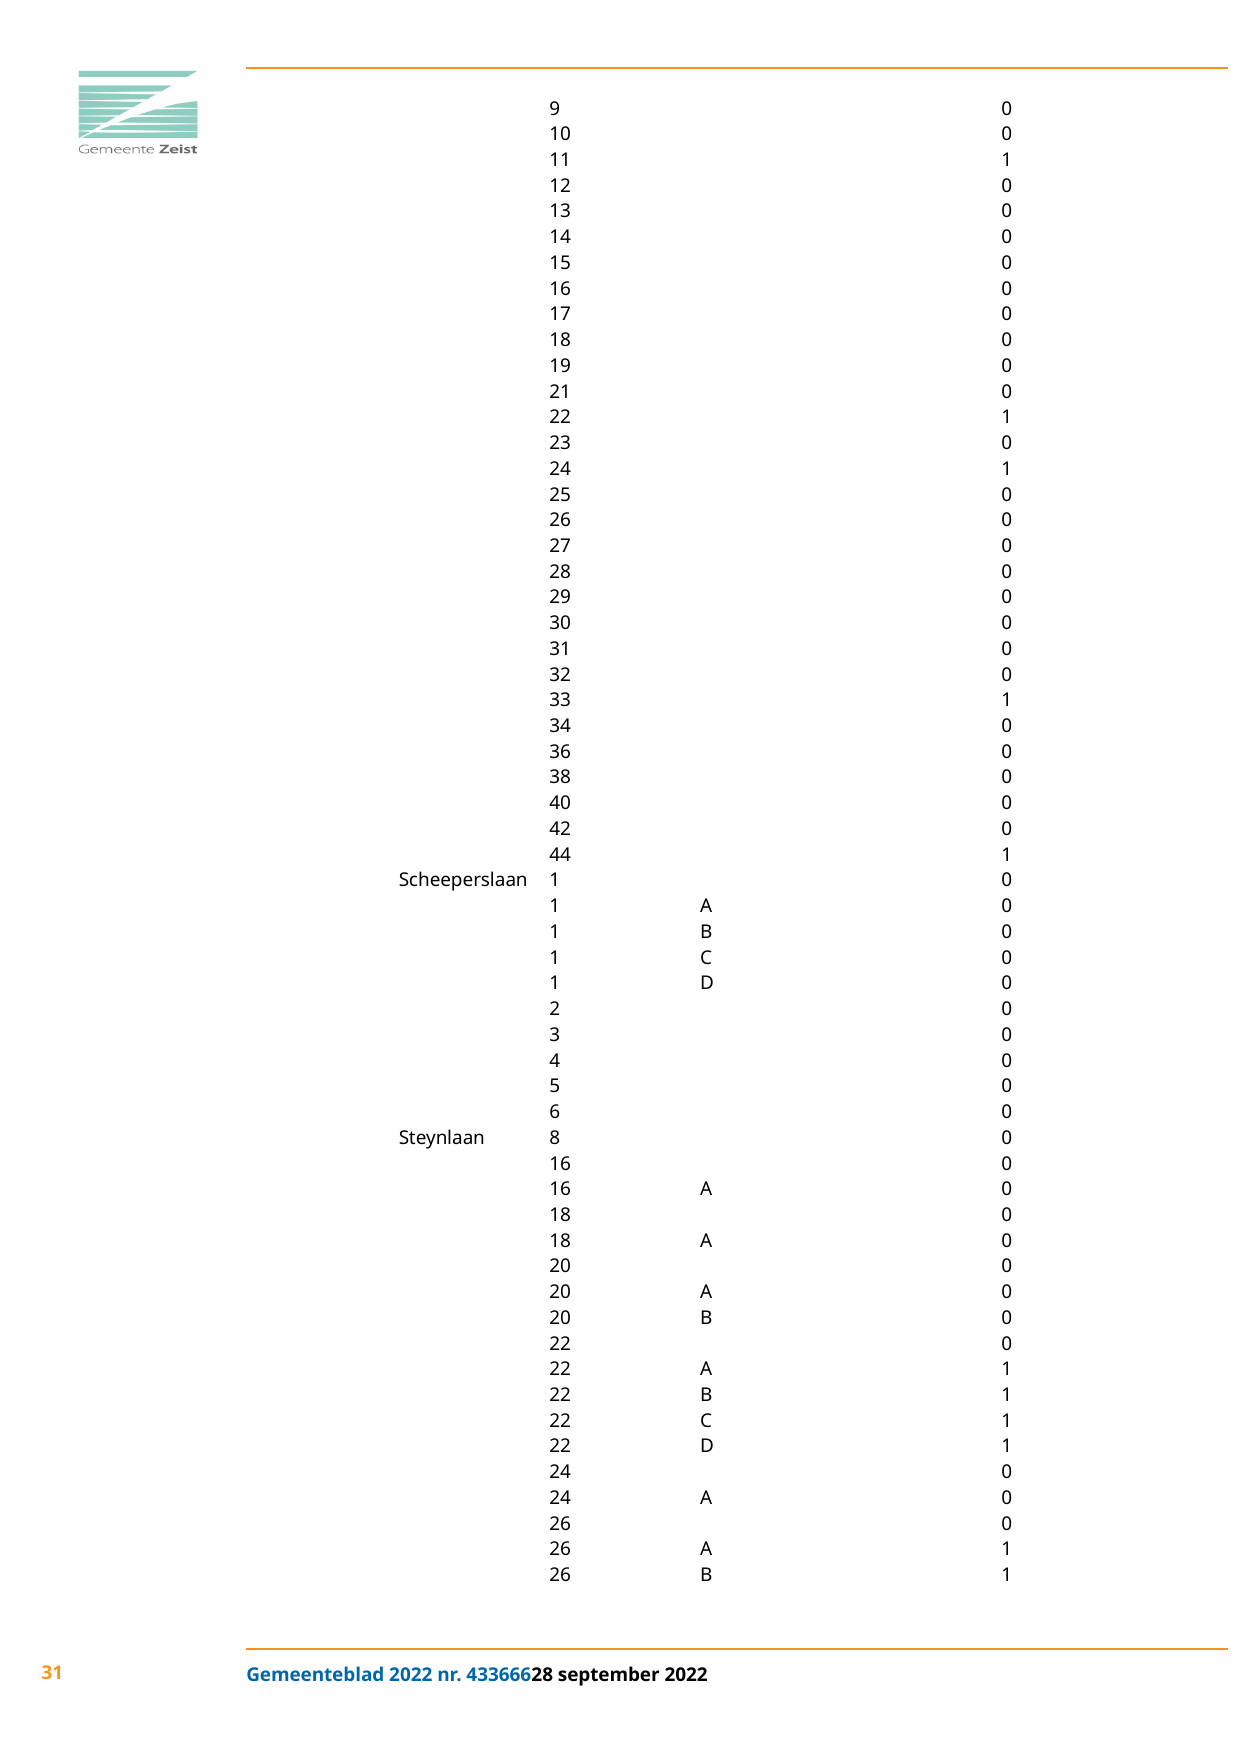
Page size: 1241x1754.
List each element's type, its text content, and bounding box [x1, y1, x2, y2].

table_cell [399, 1381, 549, 1407]
table_cell [248, 404, 398, 429]
table_cell [700, 1073, 850, 1098]
table_cell [700, 815, 850, 841]
table_cell [700, 1253, 850, 1278]
table_cell 13 [549, 198, 700, 223]
table_cell [700, 301, 850, 326]
table_cell [248, 1381, 398, 1407]
table_cell A [700, 1484, 850, 1510]
table_cell 38 [549, 764, 700, 789]
table_cell 1 [549, 918, 700, 944]
table_cell [850, 121, 1001, 146]
table_cell 0 [1001, 326, 1152, 352]
table_cell [399, 661, 549, 687]
table_cell [248, 1175, 398, 1201]
table_cell 0 [1001, 1124, 1152, 1150]
table_cell [700, 1124, 850, 1150]
table_cell 1 [1001, 455, 1152, 481]
table_cell 18 [549, 1201, 700, 1227]
table_cell [248, 1201, 398, 1227]
table_cell [248, 635, 398, 661]
table_cell [248, 867, 398, 892]
table_cell [850, 1459, 1001, 1484]
table_cell [850, 172, 1001, 198]
table_cell [700, 1098, 850, 1124]
table_cell 21 [549, 378, 700, 403]
table_cell [399, 121, 549, 146]
table_cell 0 [1001, 506, 1152, 532]
table_cell 0 [1001, 198, 1152, 223]
table_cell C [700, 944, 850, 969]
table_cell [700, 95, 850, 121]
table_cell 26 [549, 1510, 700, 1536]
table_cell [248, 738, 398, 764]
table_cell A [700, 1175, 850, 1201]
table_cell 0 [1001, 1484, 1152, 1510]
table_cell 24 [549, 1484, 700, 1510]
table_cell 1 [1001, 1433, 1152, 1458]
table_cell 0 [1001, 764, 1152, 789]
table_cell 0 [1001, 1304, 1152, 1330]
table_cell [248, 1459, 398, 1484]
table_cell [850, 1073, 1001, 1098]
table_cell [399, 1227, 549, 1253]
table_cell 0 [1001, 558, 1152, 584]
table_cell [700, 198, 850, 223]
table_cell [700, 326, 850, 352]
table_cell 0 [1001, 1150, 1152, 1175]
table_cell [700, 1510, 850, 1536]
table_cell 22 [549, 1433, 700, 1458]
table_cell [850, 1227, 1001, 1253]
table_cell [399, 1021, 549, 1047]
table_cell 1 [1001, 687, 1152, 712]
table_cell 0 [1001, 1098, 1152, 1124]
table_cell [700, 609, 850, 635]
table_cell 12 [549, 172, 700, 198]
table_cell [850, 275, 1001, 301]
table_cell [399, 146, 549, 172]
table_cell [399, 790, 549, 815]
table_cell [248, 532, 398, 558]
table_cell [248, 378, 398, 403]
table_cell 19 [549, 352, 700, 378]
table_cell [399, 1510, 549, 1536]
table_cell [399, 1433, 549, 1458]
table_cell [700, 790, 850, 815]
table_cell [850, 481, 1001, 506]
table_cell [399, 558, 549, 584]
table_cell [850, 1381, 1001, 1407]
table_cell [700, 1330, 850, 1356]
table_cell [248, 301, 398, 326]
table_cell 1 [1001, 1561, 1152, 1587]
table_cell [399, 95, 549, 121]
table_cell D [700, 970, 850, 995]
table_cell B [700, 1304, 850, 1330]
table_cell [850, 1175, 1001, 1201]
table_cell [850, 95, 1001, 121]
table_cell 1 [549, 970, 700, 995]
table_cell [700, 532, 850, 558]
table_cell B [700, 1381, 850, 1407]
table_cell [850, 224, 1001, 249]
table_cell [850, 1536, 1001, 1561]
table_cell 0 [1001, 918, 1152, 944]
table_cell [850, 326, 1001, 352]
table_cell [399, 481, 549, 506]
table_cell 0 [1001, 867, 1152, 892]
table_cell [248, 121, 398, 146]
table_cell 1 [1001, 146, 1152, 172]
table_cell 0 [1001, 1073, 1152, 1098]
table_cell [700, 995, 850, 1021]
table_cell [700, 404, 850, 429]
table_cell 0 [1001, 1459, 1152, 1484]
table_cell 0 [1001, 584, 1152, 609]
table_cell [248, 481, 398, 506]
table_cell 40 [549, 790, 700, 815]
table_cell [248, 841, 398, 867]
table_cell 18 [549, 1227, 700, 1253]
table_cell [850, 506, 1001, 532]
table_cell [700, 506, 850, 532]
table_cell [850, 609, 1001, 635]
table_cell [248, 275, 398, 301]
table_cell 0 [1001, 249, 1152, 275]
table_cell 1 [1001, 1381, 1152, 1407]
table_cell 0 [1001, 893, 1152, 918]
table_cell 1 [1001, 1407, 1152, 1433]
table_cell [700, 764, 850, 789]
table_cell 0 [1001, 944, 1152, 969]
table_cell [700, 1021, 850, 1047]
table_cell [248, 1536, 398, 1561]
table_cell [850, 352, 1001, 378]
table_cell [248, 584, 398, 609]
table_cell [248, 661, 398, 687]
table_cell [700, 867, 850, 892]
picture [41, 47, 231, 172]
table_cell 0 [1001, 172, 1152, 198]
table_cell [248, 558, 398, 584]
table_cell [248, 1098, 398, 1124]
table_cell 0 [1001, 121, 1152, 146]
table_cell A [700, 1227, 850, 1253]
table_cell [248, 609, 398, 635]
table_cell 20 [549, 1253, 700, 1278]
table_cell [248, 172, 398, 198]
table_cell [850, 146, 1001, 172]
table_cell [850, 687, 1001, 712]
table_cell [700, 687, 850, 712]
table_cell [248, 1304, 398, 1330]
table_cell [700, 275, 850, 301]
table_cell 1 [1001, 404, 1152, 429]
table_cell [399, 455, 549, 481]
table_cell [850, 738, 1001, 764]
table_cell 42 [549, 815, 700, 841]
table_cell [399, 301, 549, 326]
table_cell [399, 352, 549, 378]
table_cell 26 [549, 506, 700, 532]
table_cell 22 [549, 1356, 700, 1381]
table_cell 0 [1001, 1175, 1152, 1201]
table_cell [248, 1047, 398, 1072]
table_cell [399, 712, 549, 738]
table_cell [399, 995, 549, 1021]
table_cell 1 [1001, 841, 1152, 867]
table_cell [248, 198, 398, 223]
table_cell [399, 1201, 549, 1227]
table_cell [399, 584, 549, 609]
table_cell [700, 146, 850, 172]
table_cell [399, 1356, 549, 1381]
table_cell [850, 841, 1001, 867]
table_cell 0 [1001, 1227, 1152, 1253]
table_cell 9 [549, 95, 700, 121]
table_cell [248, 429, 398, 455]
table_cell 16 [549, 1150, 700, 1175]
table_cell [850, 532, 1001, 558]
table_cell [248, 815, 398, 841]
table_cell 0 [1001, 1278, 1152, 1304]
table_cell 15 [549, 249, 700, 275]
table_cell 36 [549, 738, 700, 764]
table_cell 5 [549, 1073, 700, 1098]
table_cell [399, 378, 549, 403]
table_cell 23 [549, 429, 700, 455]
table_cell 29 [549, 584, 700, 609]
table_cell [700, 249, 850, 275]
table_cell [399, 1073, 549, 1098]
table_cell 0 [1001, 275, 1152, 301]
table_cell [399, 1330, 549, 1356]
table_cell [850, 918, 1001, 944]
table_cell 0 [1001, 352, 1152, 378]
table_cell [399, 1536, 549, 1561]
table_cell [850, 1150, 1001, 1175]
table_cell [700, 1459, 850, 1484]
table_cell [399, 429, 549, 455]
table_cell [850, 661, 1001, 687]
table_cell 0 [1001, 1021, 1152, 1047]
table_cell [850, 815, 1001, 841]
table_cell [399, 1561, 549, 1587]
table_cell [248, 1561, 398, 1587]
table_cell [850, 1433, 1001, 1458]
table_cell Scheeperslaan [399, 867, 549, 892]
table_cell 33 [549, 687, 700, 712]
table_cell 20 [549, 1304, 700, 1330]
table_cell [850, 1047, 1001, 1072]
table_cell 1 [549, 867, 700, 892]
table_cell [850, 455, 1001, 481]
table_cell [399, 198, 549, 223]
table_cell [399, 224, 549, 249]
table_cell [850, 970, 1001, 995]
table_cell [248, 1227, 398, 1253]
table_cell 0 [1001, 1201, 1152, 1227]
table_cell [399, 1484, 549, 1510]
table_cell 14 [549, 224, 700, 249]
table_cell [850, 404, 1001, 429]
table_cell 22 [549, 404, 700, 429]
table_cell [248, 352, 398, 378]
table_cell [700, 584, 850, 609]
table_cell 0 [1001, 95, 1152, 121]
table_cell 8 [549, 1124, 700, 1150]
table_cell 1 [549, 944, 700, 969]
table_cell [700, 172, 850, 198]
table_cell 0 [1001, 378, 1152, 403]
table_cell 31 [549, 635, 700, 661]
table_cell [399, 506, 549, 532]
table_cell 0 [1001, 224, 1152, 249]
table_cell [700, 661, 850, 687]
table_cell 24 [549, 455, 700, 481]
table_cell [248, 1407, 398, 1433]
table_cell [399, 1098, 549, 1124]
table_cell 26 [549, 1561, 700, 1587]
table_cell [700, 455, 850, 481]
table_cell 11 [549, 146, 700, 172]
table_cell A [700, 1356, 850, 1381]
table_cell 0 [1001, 429, 1152, 455]
table_cell [248, 1433, 398, 1458]
table_cell [248, 1330, 398, 1356]
table_cell [399, 918, 549, 944]
table_cell 17 [549, 301, 700, 326]
table_cell [700, 712, 850, 738]
table_cell C [700, 1407, 850, 1433]
table_cell [399, 275, 549, 301]
table_cell A [700, 1278, 850, 1304]
table_cell [700, 224, 850, 249]
table_cell [700, 841, 850, 867]
table_cell 0 [1001, 1253, 1152, 1278]
table_cell [850, 635, 1001, 661]
table_cell [399, 893, 549, 918]
table_cell 0 [1001, 635, 1152, 661]
table_cell 28 [549, 558, 700, 584]
table_cell A [700, 1536, 850, 1561]
table_cell [399, 635, 549, 661]
table_cell [850, 1278, 1001, 1304]
table_cell [248, 1278, 398, 1304]
table_cell [850, 249, 1001, 275]
table_cell [700, 378, 850, 403]
table_cell [700, 1201, 850, 1227]
table_cell 0 [1001, 1047, 1152, 1072]
table_cell [700, 558, 850, 584]
table_cell [399, 1304, 549, 1330]
table_cell [399, 944, 549, 969]
table_cell [248, 1484, 398, 1510]
table_cell [248, 224, 398, 249]
table_cell 0 [1001, 609, 1152, 635]
table_cell 0 [1001, 301, 1152, 326]
table_cell 16 [549, 1175, 700, 1201]
table_cell [850, 764, 1001, 789]
table_cell 1 [549, 893, 700, 918]
table_cell [248, 146, 398, 172]
table_cell [850, 1561, 1001, 1587]
table_cell 30 [549, 609, 700, 635]
table_cell 0 [1001, 1330, 1152, 1356]
table_cell [850, 1484, 1001, 1510]
table_cell [399, 326, 549, 352]
table_cell Steynlaan [399, 1124, 549, 1150]
table_cell [399, 687, 549, 712]
table_cell 10 [549, 121, 700, 146]
table_cell [700, 1150, 850, 1175]
table_cell [248, 918, 398, 944]
table_cell [850, 1407, 1001, 1433]
table_cell [248, 687, 398, 712]
table_cell [248, 764, 398, 789]
table_cell 0 [1001, 815, 1152, 841]
table_cell [850, 378, 1001, 403]
table_cell [850, 1510, 1001, 1536]
table_cell [399, 1150, 549, 1175]
table_cell [399, 1047, 549, 1072]
table_cell 3 [549, 1021, 700, 1047]
table_cell [248, 1510, 398, 1536]
table_cell [248, 790, 398, 815]
table_cell [850, 995, 1001, 1021]
table_cell [700, 481, 850, 506]
table_cell 26 [549, 1536, 700, 1561]
table_cell [399, 1175, 549, 1201]
table_cell [399, 404, 549, 429]
table_cell D [700, 1433, 850, 1458]
table_cell [850, 429, 1001, 455]
table_cell 44 [549, 841, 700, 867]
table_cell 18 [549, 326, 700, 352]
table_cell [248, 326, 398, 352]
table_cell 0 [1001, 532, 1152, 558]
table_cell [850, 893, 1001, 918]
table_cell B [700, 918, 850, 944]
table_cell 0 [1001, 661, 1152, 687]
table_cell [850, 944, 1001, 969]
table_cell 0 [1001, 970, 1152, 995]
table_cell [399, 609, 549, 635]
table_cell [248, 1021, 398, 1047]
table_cell [850, 867, 1001, 892]
table_cell [248, 1073, 398, 1098]
table_cell [248, 506, 398, 532]
table_cell [248, 249, 398, 275]
table_cell [399, 532, 549, 558]
table_cell 0 [1001, 790, 1152, 815]
table_cell [700, 121, 850, 146]
table_cell [248, 1150, 398, 1175]
table_cell [399, 815, 549, 841]
table_cell [850, 1253, 1001, 1278]
table_cell 1 [1001, 1536, 1152, 1561]
table_cell 25 [549, 481, 700, 506]
table_cell [399, 738, 549, 764]
table_cell 27 [549, 532, 700, 558]
table_cell 0 [1001, 995, 1152, 1021]
table_cell [248, 1124, 398, 1150]
table_cell [850, 1356, 1001, 1381]
table_cell [399, 172, 549, 198]
table_cell [248, 893, 398, 918]
table_cell [850, 1201, 1001, 1227]
table_cell 0 [1001, 738, 1152, 764]
table_cell 22 [549, 1407, 700, 1433]
table_cell 0 [1001, 712, 1152, 738]
table_cell [399, 970, 549, 995]
table_cell [850, 301, 1001, 326]
table_cell 0 [1001, 1510, 1152, 1536]
table_cell [700, 635, 850, 661]
table_cell [850, 1330, 1001, 1356]
table_cell 16 [549, 275, 700, 301]
table_cell [399, 249, 549, 275]
table_cell [700, 429, 850, 455]
table_cell [399, 841, 549, 867]
table_cell [850, 790, 1001, 815]
table_cell [399, 1459, 549, 1484]
table_cell [850, 1021, 1001, 1047]
table_cell [248, 455, 398, 481]
table_cell 34 [549, 712, 700, 738]
table_cell [700, 738, 850, 764]
table_cell 4 [549, 1047, 700, 1072]
table_cell [850, 584, 1001, 609]
table_cell 24 [549, 1459, 700, 1484]
table_cell [248, 1253, 398, 1278]
table_cell [850, 712, 1001, 738]
table_cell [248, 944, 398, 969]
table_cell A [700, 893, 850, 918]
table_cell [248, 995, 398, 1021]
table_cell [850, 1098, 1001, 1124]
table_cell 22 [549, 1330, 700, 1356]
table_cell [248, 1356, 398, 1381]
table_cell [399, 1278, 549, 1304]
table_cell [399, 1407, 549, 1433]
table_cell 32 [549, 661, 700, 687]
table_cell 20 [549, 1278, 700, 1304]
table_cell [850, 558, 1001, 584]
table_cell 1 [1001, 1356, 1152, 1381]
table_cell [248, 712, 398, 738]
table_cell 2 [549, 995, 700, 1021]
table_cell [248, 95, 398, 121]
table_cell B [700, 1561, 850, 1587]
table_cell [850, 198, 1001, 223]
table_cell [248, 970, 398, 995]
table_cell 6 [549, 1098, 700, 1124]
table_cell [399, 764, 549, 789]
table_cell [399, 1253, 549, 1278]
table_cell [700, 352, 850, 378]
table_cell [850, 1124, 1001, 1150]
table_cell [700, 1047, 850, 1072]
table_cell 22 [549, 1381, 700, 1407]
table_cell [850, 1304, 1001, 1330]
table_cell 0 [1001, 481, 1152, 506]
